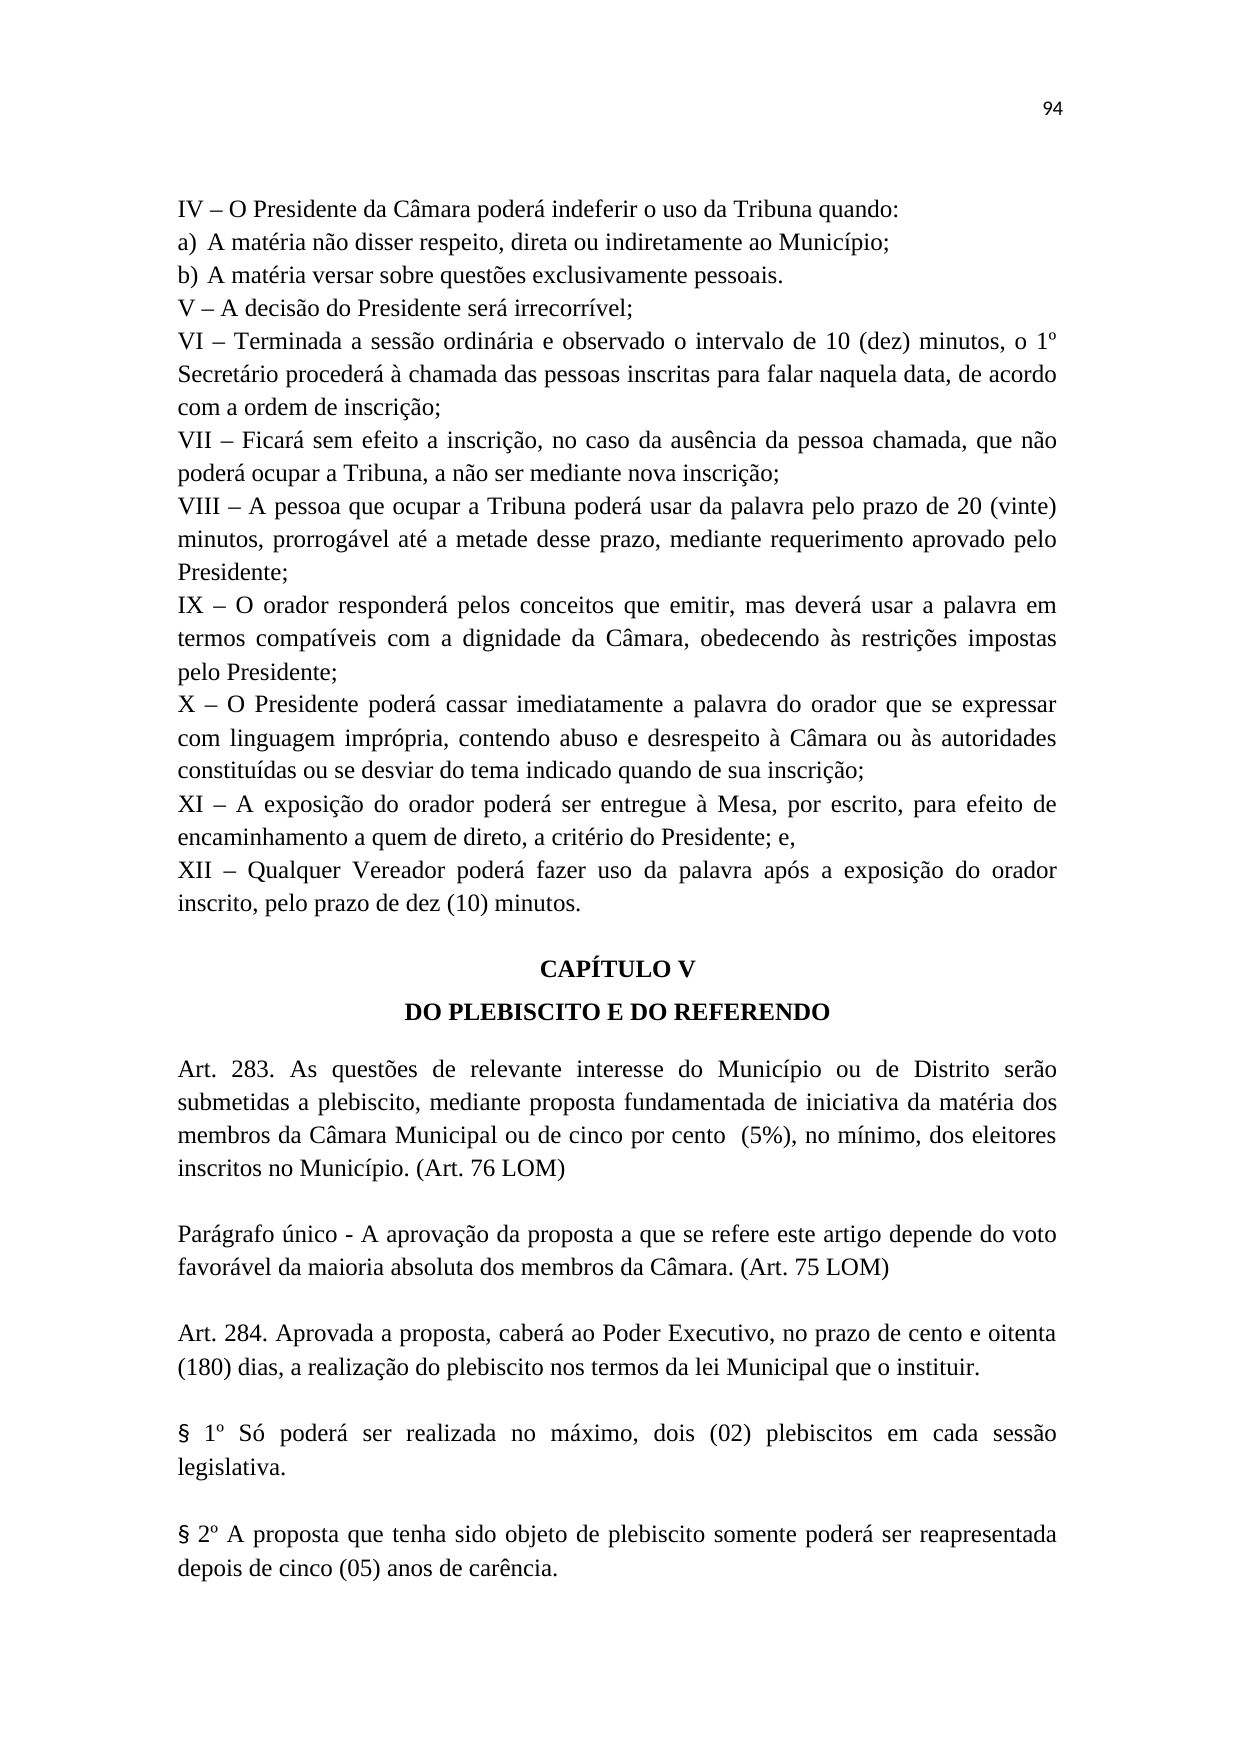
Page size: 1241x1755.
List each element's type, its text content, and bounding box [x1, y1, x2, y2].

text VI – Terminada a sessão ordinária e observado o intervalo de 10 (dez) minutos, o 1º Secretário procederá à chamada das pessoas inscritas para falar naquela data, de acordo com a ordem de inscrição; [177, 326, 1058, 421]
text X – O Presidente poderá cassar imediatamente a palavra do orador que se expressar com linguagem imprópria, contendo abuso e desrespeito à Câmara ou às autoridades constituídas ou se desviar do tema indicado quando de sua inscrição; [177, 689, 1058, 784]
text VIII – A pessoa que ocupar a Tribuna poderá usar da palavra pelo prazo de 20 (vinte) minutos, prorrogável até a metade desse prazo, mediante requerimento aprovado pelo Presidente; [177, 491, 1058, 586]
text IV – O Presidente da Câmara poderá indeferir o uso da Tribuna quando: [177, 194, 1058, 223]
list A matéria não disser respeito, direta ou indiretamente ao Município; [177, 227, 1058, 256]
text Art. 284. Aprovada a proposta, caberá ao Poder Executivo, no prazo de cento e oitenta (180) dias, a realização do plebiscito nos termos da lei Municipal que o instituir. [177, 1318, 1058, 1380]
text Parágrafo único - A aprovação da proposta a que se refere este artigo depende do voto favorável da maioria absoluta dos membros da Câmara. (Art. 75 LOM) [177, 1219, 1058, 1281]
text Art. 283. As questões de relevante interesse do Município ou de Distrito serão submetidas a plebiscito, mediante proposta fundamentada de iniciativa da matéria dos membros da Câmara Municipal ou de cinco por cento (5%), no mínimo, dos eleitores inscritos no Município. (Art. 76 LOM) [177, 1054, 1058, 1182]
text § 1º Só poderá ser realizada no máximo, dois (02) plebiscitos em cada sessão legislativa. [177, 1418, 1058, 1481]
text DO PLEBISCITO E DO REFERENDO [177, 997, 1058, 1026]
text XII – Qualquer Vereador poderá fazer uso da palavra após a exposição do orador inscrito, pelo prazo de dez (10) minutos. [177, 855, 1058, 916]
text XI – A exposição do orador poderá ser entregue à Mesa, por escrito, para efeito de encaminhamento a quem de direto, a critério do Presidente; e, [177, 789, 1058, 850]
text § 2º A proposta que tenha sido objeto de plebiscito somente poderá ser reapresentada depois de cinco (05) anos de carência. [177, 1518, 1058, 1582]
text VII – Ficará sem efeito a inscrição, no caso da ausência da pessoa chamada, que não poderá ocupar a Tribuna, a não ser mediante nova inscrição; [177, 425, 1058, 487]
text IX – O orador responderá pelos conceitos que emitir, mas deverá usar a palavra em termos compatíveis com a dignidade da Câmara, obedecendo às restrições impostas pelo Presidente; [177, 591, 1058, 685]
text V – A decisão do Presidente será irrecorrível; [177, 293, 1058, 322]
text CAPÍTULO V [177, 954, 1058, 982]
list A matéria versar sobre questões exclusivamente pessoais. [177, 260, 1058, 289]
